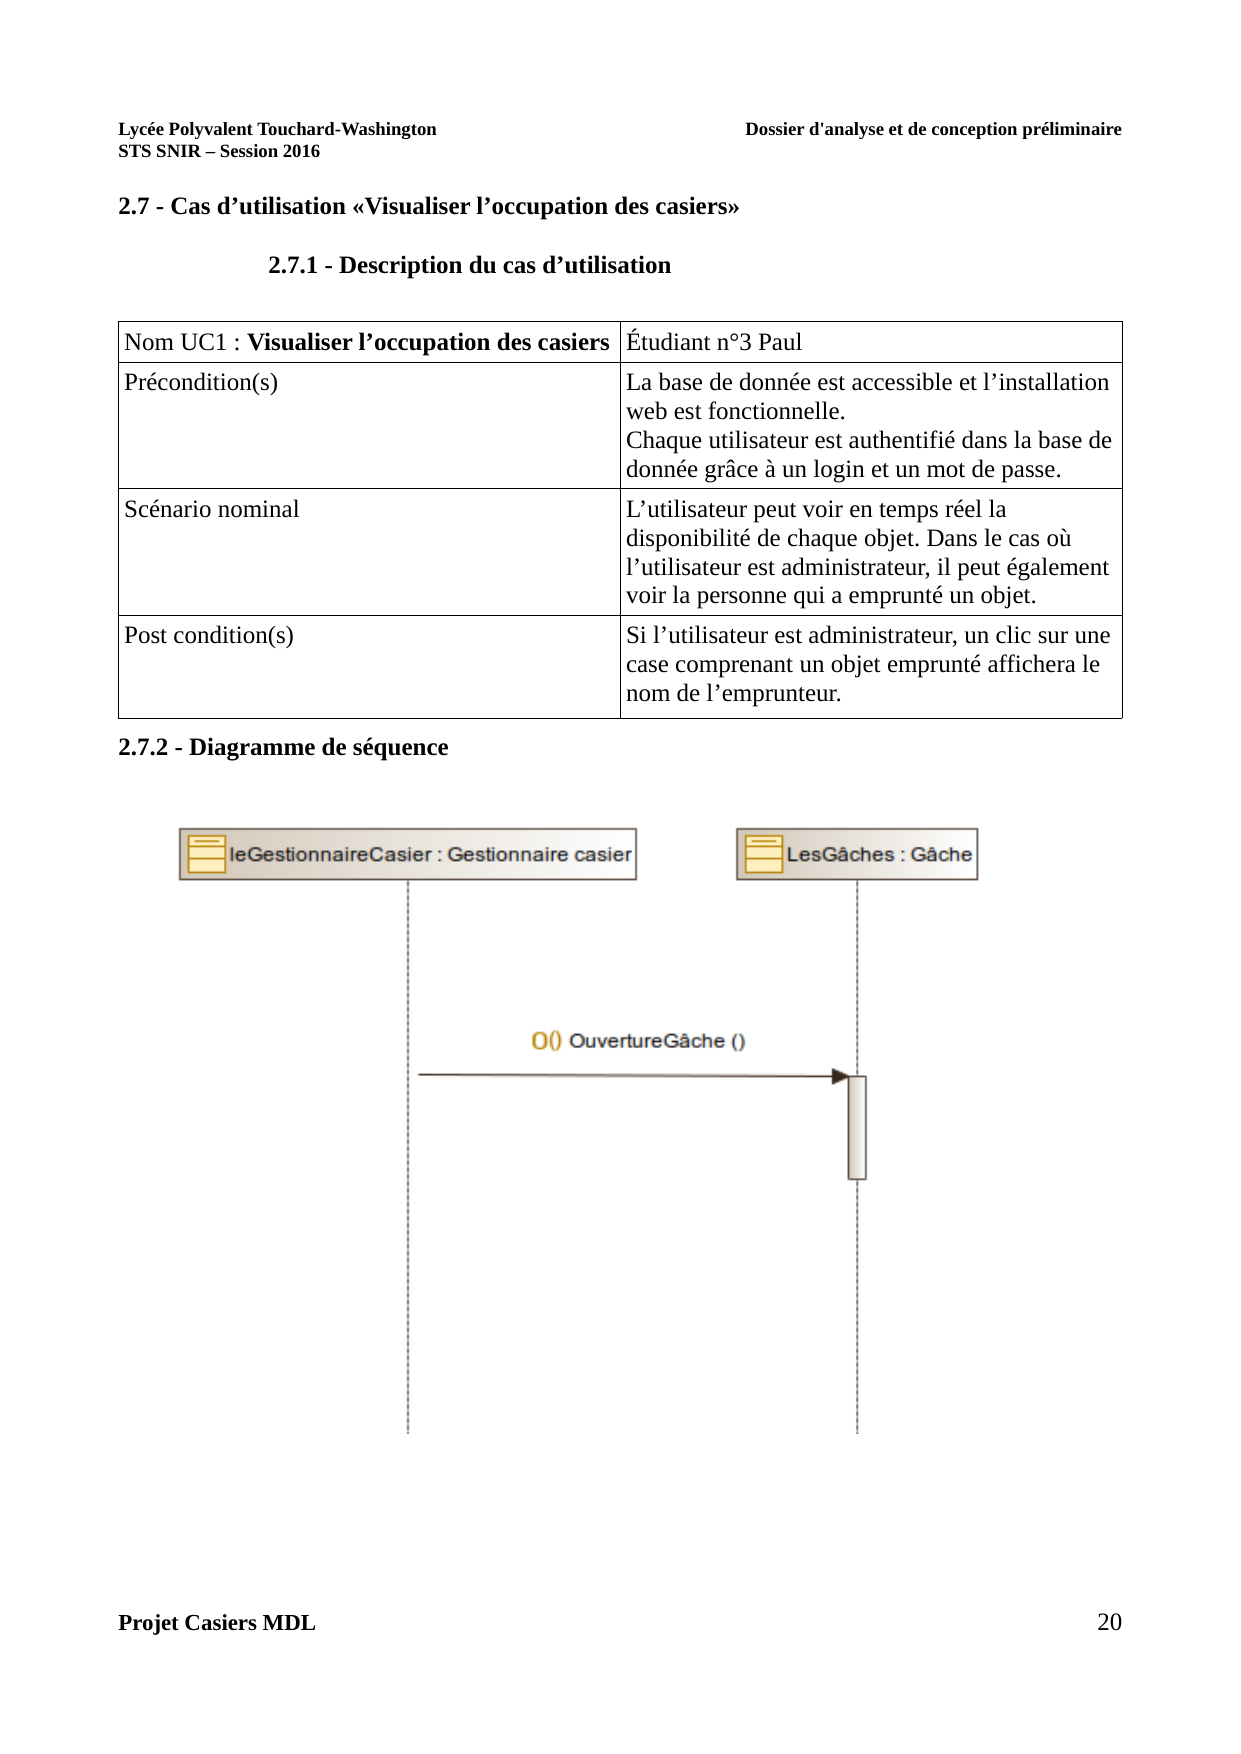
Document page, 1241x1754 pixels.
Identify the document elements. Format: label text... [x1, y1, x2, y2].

subtitle 2.7 - Cas d’utilisation «Visualiser l’occupation des casiers» [118, 191, 1122, 219]
table_cell Scénario nominal [119, 489, 620, 615]
subtitle 2.7.2 - Diagramme de séquence [118, 732, 1122, 761]
table_cell L’utilisateur peut voir en temps réel la disponibilité de chaque objet. Dans le cas où l’utilisateur est administrateur, il peut également voir la personne qui a emprunté un objet. [621, 489, 1122, 615]
table_cell Si l’utilisateur est administrateur, un clic sur une case comprenant un objet emprunté affichera le nom de l’emprunteur. [621, 616, 1122, 717]
table_cell Post condition(s) [119, 616, 620, 717]
table_cell La base de donnée est accessible et l’installation web est fonctionnelle. Chaque utilisateur est authentifié dans la base de donnée grâce à un login et un mot de passe. [621, 363, 1122, 488]
table_cell Précondition(s) [119, 363, 620, 488]
subtitle 2.7.1 - Description du cas d’utilisation [118, 247, 1122, 280]
table_header Nom UC1 : Visualiser l’occupation des casiers [119, 322, 620, 362]
picture [162, 811, 996, 1434]
table_header Étudiant n°3 Paul [621, 322, 1122, 362]
